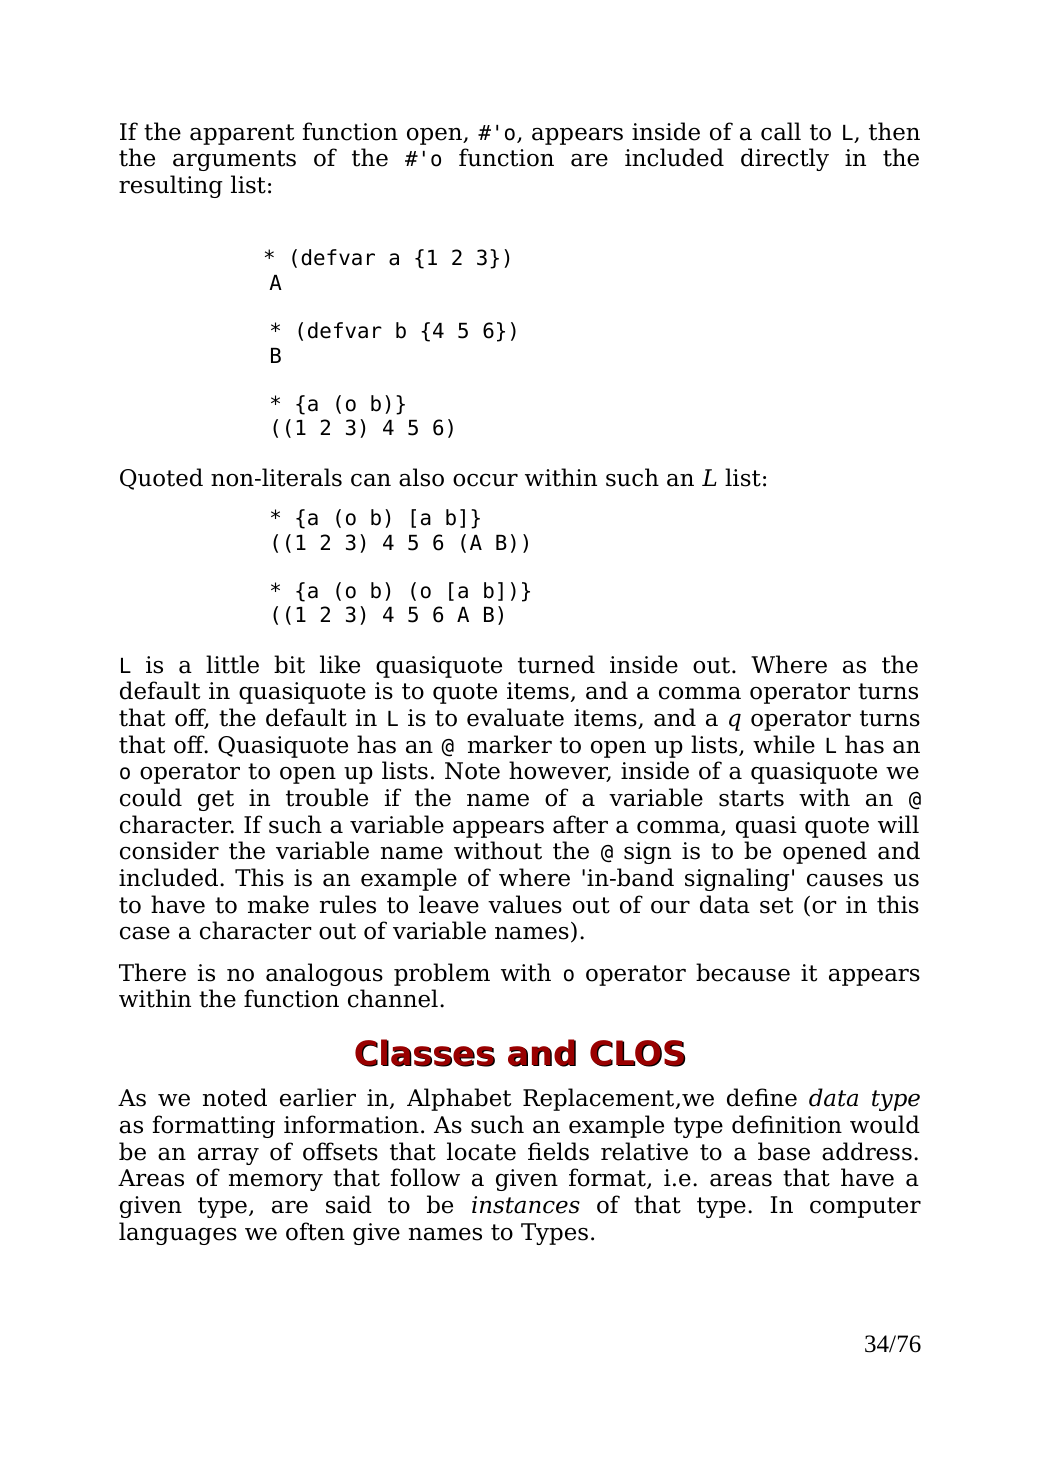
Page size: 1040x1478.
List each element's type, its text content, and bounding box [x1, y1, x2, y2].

subtitle Classes and CLOS [119, 1034, 921, 1073]
text * {a (o b) [a b]} [119, 506, 921, 531]
text ((1 2 3) 4 5 6) [119, 416, 921, 441]
text * {a (o b)} [119, 392, 921, 416]
text B [119, 344, 921, 368]
text A [119, 271, 921, 295]
text * {a (o b) (o [a b])} [119, 579, 921, 603]
text If the apparent function open, #'o, appears inside of a call to L, then the arguments of the #'o function are included directly in the resulting list: [119, 119, 921, 199]
text There is no analogous problem with o operator because it appears within the function channel. [119, 960, 921, 1013]
text As we noted earlier in, Alphabet Replacement,we define data type as formatting information. As such an example type definition would be an array of offsets that locate fields relative to a base address. Areas of memory that follow a given format, i.e. areas that have a given type, are said to be instances of that type. In computer languages we often give names to Types. [119, 1086, 921, 1246]
text ((1 2 3) 4 5 6 (A B)) [119, 531, 921, 555]
text L is a little bit like quasiquote turned inside out. Where as the default in quasiquote is to quote items, and a comma operator turns that off, the default in L is to evaluate items, and a q operator turns that off. Quasiquote has an @ marker to open up lists, while L has an o operator to open up lists. Note however, inside of a quasiquote we could get in trouble if the name of a variable starts with an @ character. If such a variable appears after a comma, quasi quote will consider the variable name without the @ sign is to be opened and included. This is an example of where 'in-band signaling' causes us to have to make rules to leave values out of our data set (or in this case a character out of variable names). [119, 652, 921, 945]
text * (defvar a {1 2 3}) [119, 242, 921, 271]
text ((1 2 3) 4 5 6 A B) [119, 603, 921, 628]
text * (defvar b {4 5 6}) [119, 319, 921, 344]
text Quoted non-literals can also occur within such an L list: [119, 465, 921, 492]
